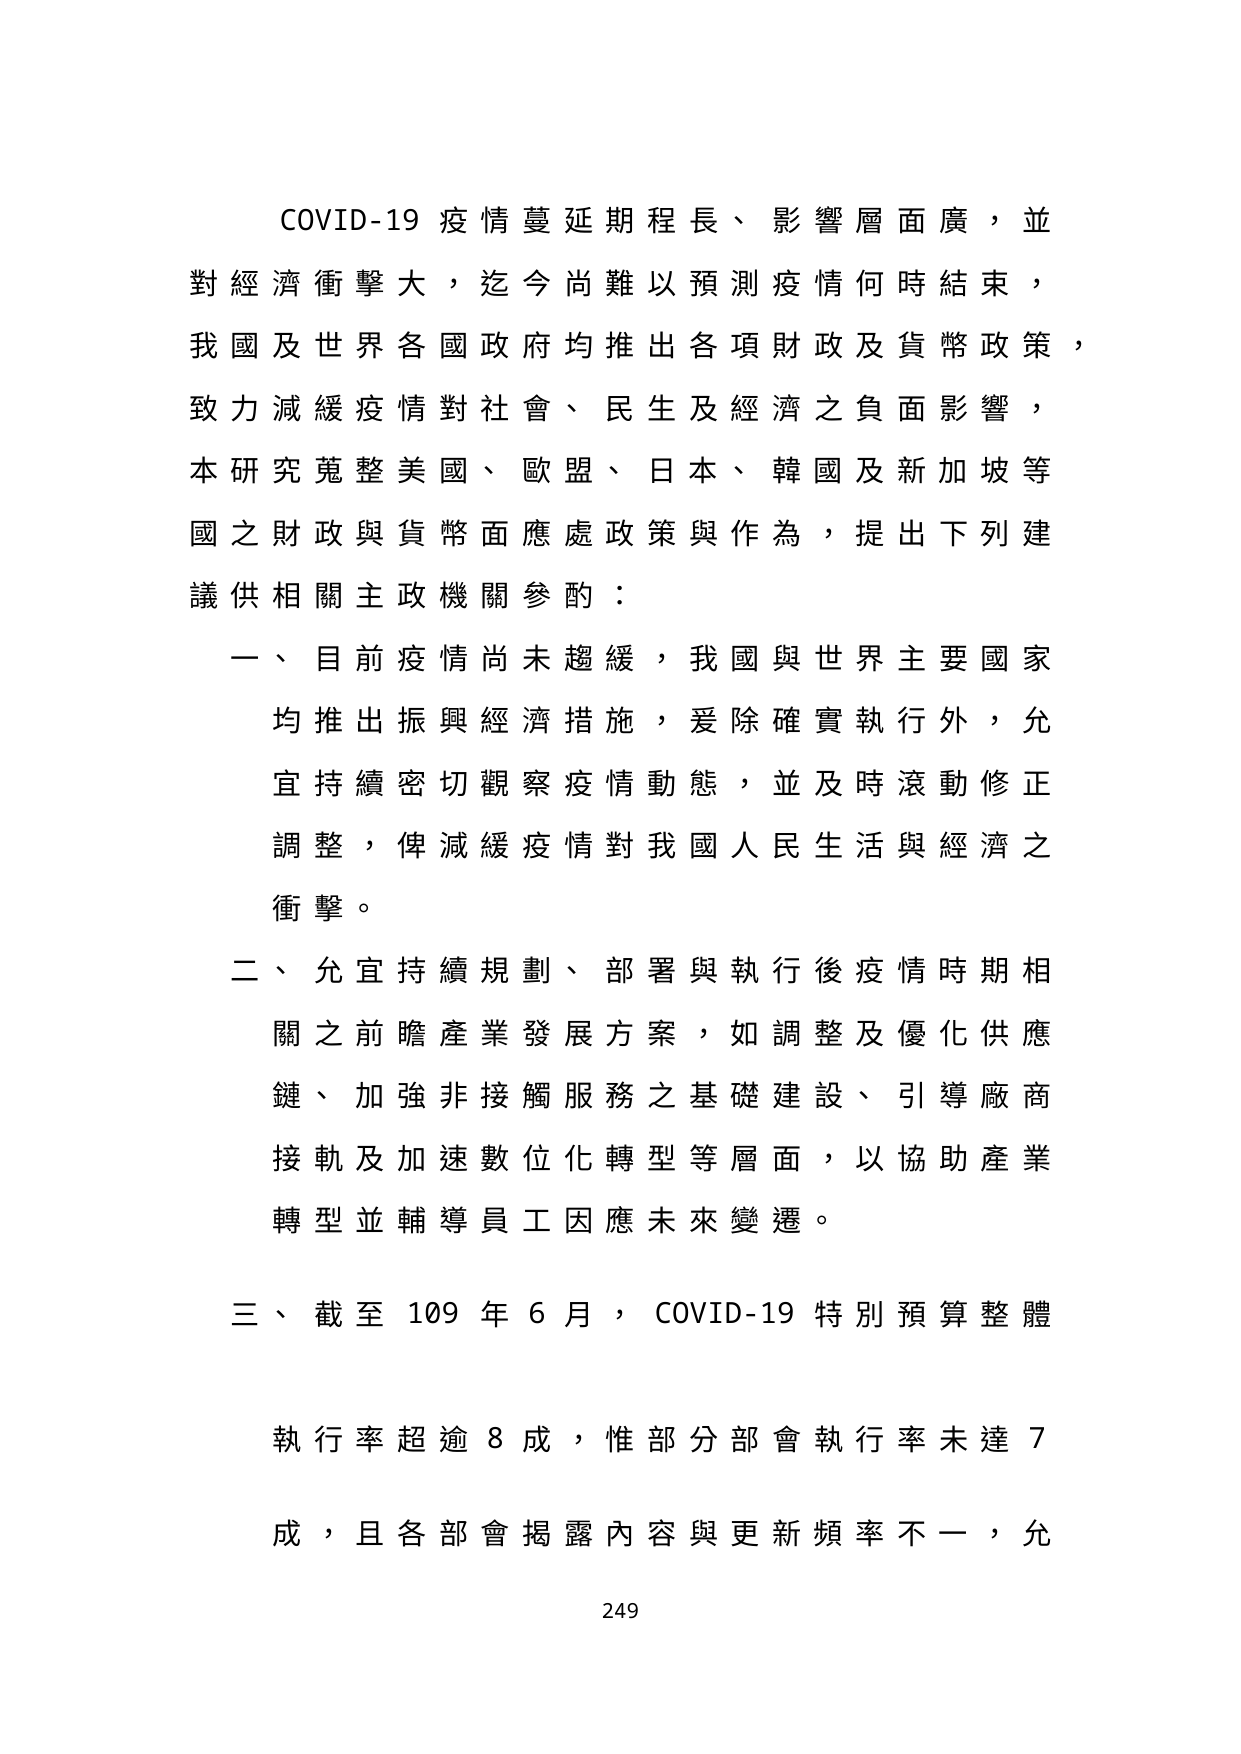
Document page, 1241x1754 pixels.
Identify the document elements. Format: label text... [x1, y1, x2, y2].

text 一、目前疫情尚未趨緩，我國與世界主要國家均推出振興經濟措施，爰除確實執行外，允宜持續密切觀察疫情動態，並及時滾動修正調整，俾減緩疫情對我國人民生活與經濟之衝擊。 [185, 615, 1058, 927]
text 三、截至109年6月，COVID-19特別預算整體執行率超逾8成，惟部分部會執行率未達7成，且各部會揭露內容與更新頻率不一，允 [185, 1240, 1058, 1552]
text COVID-19疫情蔓延期程長、影響層面廣，並對經濟衝擊大，迄今尚難以預測疫情何時結束，我國及世界各國政府均推出各項財政及貨幣政策，致力減緩疫情對社會、民生及經濟之負面影響，本研究蒐整美國、歐盟、日本、韓國及新加坡等國之財政與貨幣面應處政策與作為，提出下列建議供相關主政機關參酌： [183, 177, 1058, 615]
text 二、允宜持續規劃、部署與執行後疫情時期相關之前瞻產業發展方案，如調整及優化供應鏈、加強非接觸服務之基礎建設、引導廠商接軌及加速數位化轉型等層面，以協助產業轉型並輔導員工因應未來變遷。 [185, 927, 1058, 1240]
